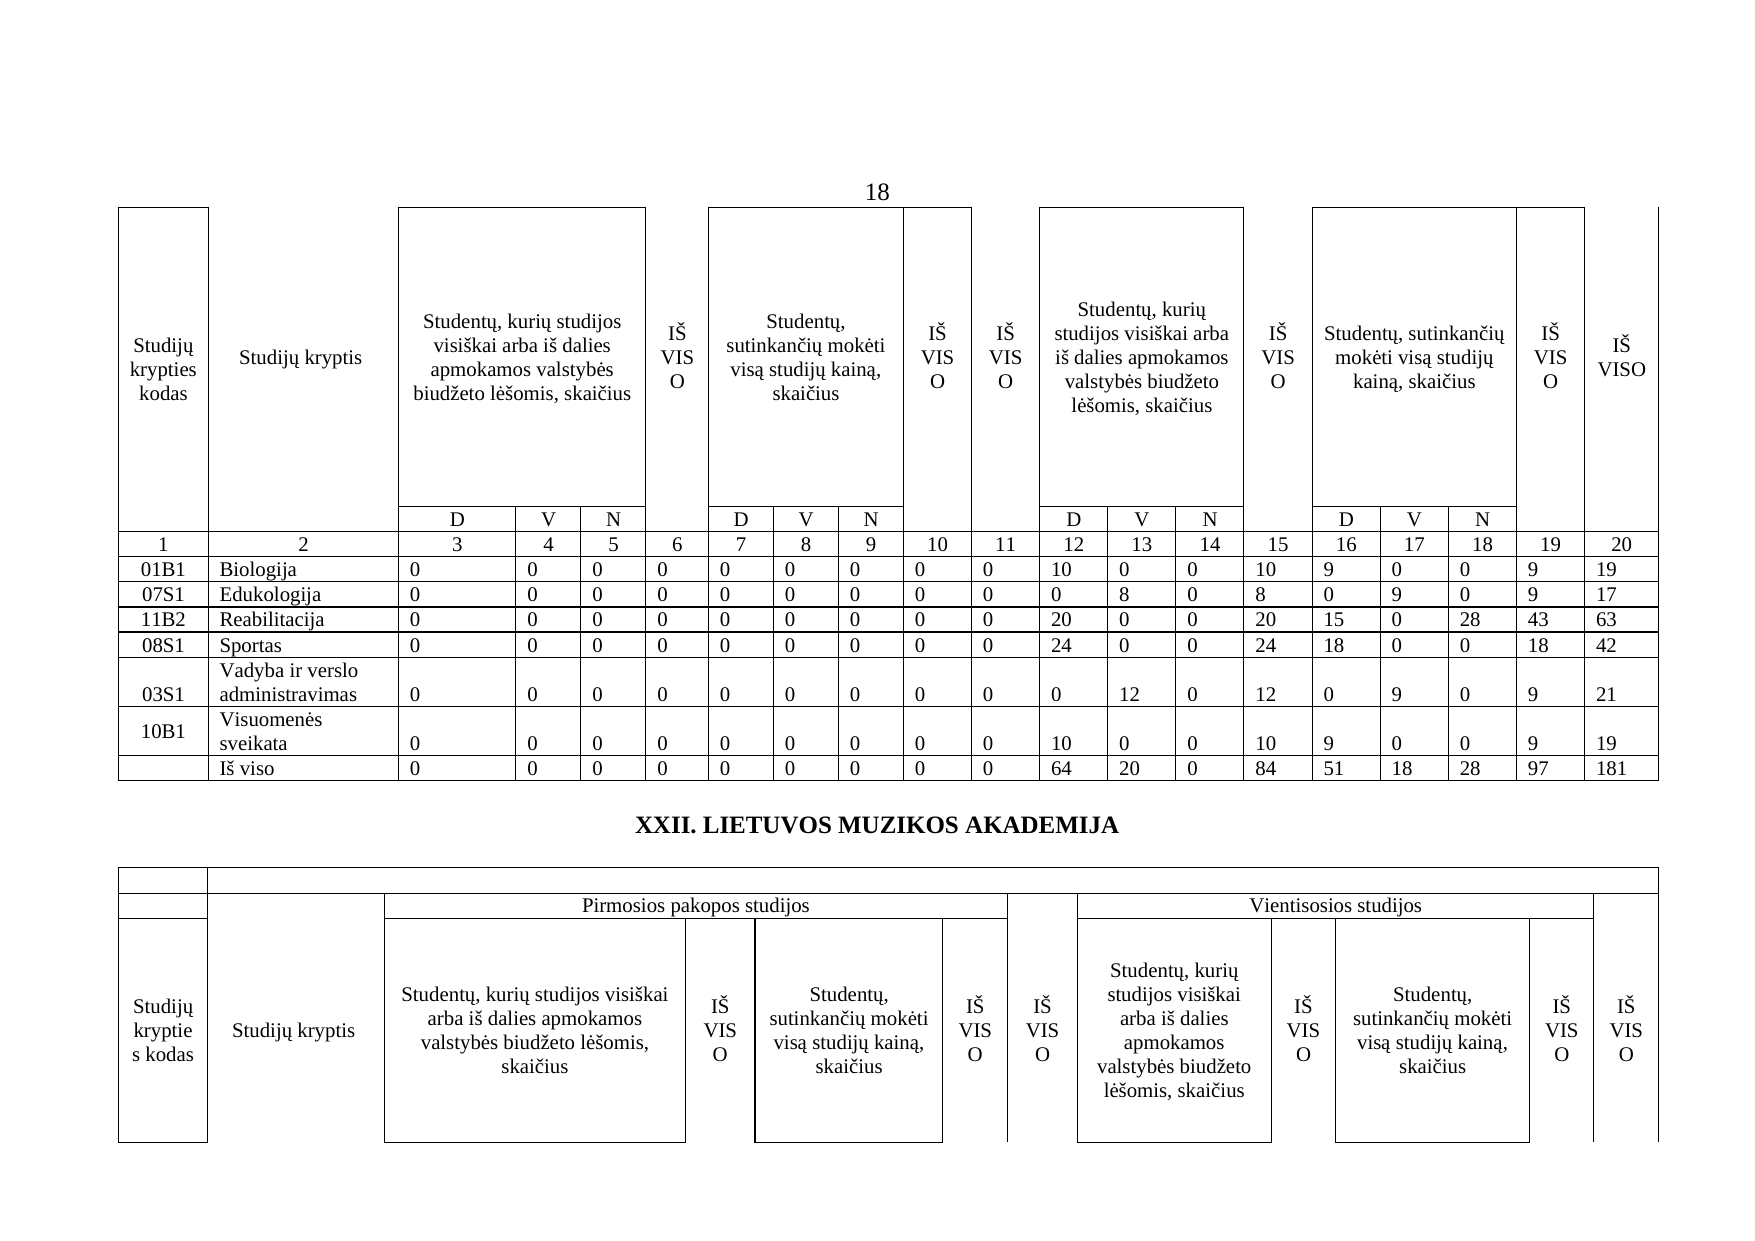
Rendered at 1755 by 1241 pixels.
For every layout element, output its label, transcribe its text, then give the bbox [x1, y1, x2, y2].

table_cell 7 [709, 532, 773, 556]
table_cell N [1176, 507, 1243, 531]
table_cell 0 [581, 582, 645, 606]
table_cell 0 [1313, 582, 1380, 606]
table_cell 9 [1517, 658, 1584, 706]
table_cell V [774, 507, 838, 531]
table_cell 0 [399, 557, 515, 581]
table_cell 0 [581, 557, 645, 581]
table_cell 8 [774, 532, 838, 556]
table_cell 0 [1108, 557, 1175, 581]
table_cell 16 [1313, 532, 1380, 556]
table_cell 0 [646, 633, 708, 657]
table_cell 9 [1517, 707, 1584, 755]
table_cell 0 [904, 582, 971, 606]
table_cell IŠ VISO [1594, 918, 1658, 1142]
table_cell 0 [1040, 582, 1107, 606]
table_cell 0 [1449, 658, 1516, 706]
table_cell 0 [1176, 582, 1243, 606]
table_cell IŠ VISO [972, 207, 1039, 506]
table_cell 6 [646, 532, 708, 556]
table_cell Vientisosios studijos [1078, 894, 1593, 917]
table_cell 0 [904, 633, 971, 657]
table_cell 19 [1585, 557, 1658, 581]
table_cell D [709, 507, 773, 531]
table_cell 0 [1381, 633, 1448, 657]
table_cell 18 [1313, 633, 1380, 657]
table_cell [1585, 506, 1658, 531]
table_cell 0 [972, 633, 1039, 657]
table_cell [972, 506, 1039, 531]
table_cell 0 [972, 658, 1039, 706]
table_cell 10 [1244, 707, 1312, 755]
table_cell Studijų kryptis [208, 918, 384, 1142]
table_cell 13 [1108, 532, 1175, 556]
table_cell 24 [1040, 633, 1107, 657]
table_cell 0 [1108, 707, 1175, 755]
table_cell IŠ VISO [646, 207, 708, 506]
table_cell 10B1 [119, 707, 208, 755]
table_cell IŠ VISO [1585, 207, 1658, 506]
table_cell IŠ VISO [1272, 919, 1335, 1142]
table_cell 0 [774, 707, 838, 755]
table_cell 84 [1244, 756, 1312, 780]
table_cell 51 [1313, 756, 1380, 780]
table_cell 10 [904, 532, 971, 556]
table_cell [904, 506, 971, 531]
table_cell 9 [1381, 582, 1448, 606]
table_cell 8 [1108, 582, 1175, 606]
table_cell 0 [646, 557, 708, 581]
table_cell 0 [516, 756, 580, 780]
table_cell 0 [972, 557, 1039, 581]
table_cell 0 [646, 658, 708, 706]
table_cell 0 [1040, 658, 1107, 706]
table_cell 0 [646, 756, 708, 780]
table_cell IŠ VISO [1244, 207, 1312, 506]
table_cell 5 [581, 532, 645, 556]
table_cell 0 [774, 658, 838, 706]
table_cell D [399, 507, 515, 531]
table_cell 97 [1517, 756, 1584, 780]
table_cell 0 [399, 582, 515, 606]
table_cell 12 [1244, 658, 1312, 706]
table_cell D [1040, 507, 1107, 531]
table_cell 0 [1108, 633, 1175, 657]
table_cell 9 [1517, 557, 1584, 581]
table_cell 9 [1313, 557, 1380, 581]
table_cell 24 [1244, 633, 1312, 657]
table_cell 18 [1381, 756, 1448, 780]
table_cell 18 [1449, 532, 1516, 556]
table_cell Iš viso [209, 756, 398, 780]
table_cell 0 [1176, 756, 1243, 780]
table_cell 9 [1381, 658, 1448, 706]
table_cell 0 [516, 707, 580, 755]
table_cell 0 [1176, 633, 1243, 657]
table_cell Studentų, kurių studijos visiškai arba iš dalies apmokamos valstybės biudžeto lėšomis, skaičius [1078, 919, 1271, 1142]
table_cell Studentų, kurių studijos visiškai arba iš dalies apmokamos valstybės biudžeto lėšomis, skaičius [399, 208, 645, 506]
table_cell 0 [1176, 658, 1243, 706]
table_cell 0 [709, 658, 773, 706]
table_cell 0 [709, 633, 773, 657]
table_cell 0 [646, 707, 708, 755]
table_cell Sportas [209, 633, 398, 657]
table_cell 9 [839, 532, 903, 556]
table_cell 0 [839, 582, 903, 606]
table_cell 0 [516, 633, 580, 657]
table_cell [1517, 506, 1584, 531]
table_cell 20 [1108, 756, 1175, 780]
table_cell Studijų kryptis [209, 207, 398, 506]
table_cell [1008, 894, 1077, 917]
table_cell 20 [1585, 532, 1658, 556]
table_cell D [1313, 507, 1380, 531]
table_cell 0 [904, 658, 971, 706]
table_cell Vadyba ir verslo administravimas [209, 658, 398, 706]
table_cell 43 [1517, 608, 1584, 631]
table_cell 0 [1176, 557, 1243, 581]
table_cell 0 [904, 707, 971, 755]
table_cell 0 [904, 557, 971, 581]
table_cell 18 [1517, 633, 1584, 657]
table_cell IŠ VISO [1517, 208, 1584, 506]
table_cell Studentų, sutinkančių mokėti visą studijų kainą, skaičius [1336, 919, 1529, 1142]
table_cell 0 [516, 608, 580, 631]
table_cell 0 [1313, 658, 1380, 706]
table_cell 1 [119, 532, 208, 556]
table_cell [119, 756, 208, 780]
table_cell 0 [1449, 582, 1516, 606]
table_cell 42 [1585, 633, 1658, 657]
table_cell 0 [581, 608, 645, 631]
table_cell 10 [1040, 557, 1107, 581]
table_cell 0 [1176, 608, 1243, 631]
table_cell 0 [904, 756, 971, 780]
table_cell 0 [516, 582, 580, 606]
table_cell [119, 894, 207, 917]
table_cell 12 [1040, 532, 1107, 556]
table_cell 64 [1040, 756, 1107, 780]
table_cell Reabilitacija [209, 608, 398, 631]
table_cell IŠ VISO [1530, 919, 1593, 1142]
table_cell 15 [1244, 532, 1312, 556]
table_cell 21 [1585, 658, 1658, 706]
table_cell [1244, 506, 1312, 531]
table_cell 0 [1381, 707, 1448, 755]
table_cell 10 [1244, 557, 1312, 581]
table_cell 11B2 [119, 608, 208, 631]
table_cell 0 [1176, 707, 1243, 755]
table_cell 0 [774, 582, 838, 606]
table_cell 2 [209, 532, 398, 556]
table_cell 0 [839, 756, 903, 780]
table_cell 3 [399, 532, 515, 556]
table_cell 0 [839, 608, 903, 631]
table_cell Visuomenės sveikata [209, 707, 398, 755]
table_cell 0 [581, 756, 645, 780]
table_cell 20 [1244, 608, 1312, 631]
table_cell 0 [904, 608, 971, 631]
table_header [119, 868, 207, 892]
table_cell 28 [1449, 608, 1516, 631]
table_cell 0 [581, 633, 645, 657]
table_cell Edukologija [209, 582, 398, 606]
table_cell Studentų, kurių studijos visiškai arba iš dalies apmokamos valstybės biudžeto lėšomis, skaičius [1040, 208, 1243, 506]
table_cell 0 [399, 658, 515, 706]
table_cell 0 [399, 756, 515, 780]
table_cell 0 [516, 557, 580, 581]
table_cell 0 [399, 633, 515, 657]
table_cell 08S1 [119, 633, 208, 657]
table_cell 0 [839, 707, 903, 755]
table_cell 0 [774, 557, 838, 581]
table_cell 11 [972, 532, 1039, 556]
table_cell 0 [709, 582, 773, 606]
table_cell N [1449, 507, 1516, 531]
table_cell 0 [709, 707, 773, 755]
table_cell Biologija [209, 557, 398, 581]
table_cell 0 [774, 756, 838, 780]
table_cell V [1381, 507, 1448, 531]
table_cell 07S1 [119, 582, 208, 606]
table_cell 181 [1585, 756, 1658, 780]
table_cell 03S1 [119, 658, 208, 706]
table_cell 20 [1040, 608, 1107, 631]
table_cell 0 [839, 557, 903, 581]
table_cell 12 [1108, 658, 1175, 706]
table_cell 0 [581, 658, 645, 706]
table_cell 63 [1585, 608, 1658, 631]
table_cell 9 [1313, 707, 1380, 755]
table_cell [208, 894, 384, 917]
table_cell 4 [516, 532, 580, 556]
table_cell 0 [399, 608, 515, 631]
table_cell IŠ VISO [943, 919, 1007, 1142]
table_cell 0 [581, 707, 645, 755]
table_cell 0 [972, 582, 1039, 606]
table_cell Studentų, sutinkančių mokėti visą studijų kainą, skaičius [756, 919, 942, 1142]
table_cell [1594, 894, 1658, 917]
table_cell Studijų krypties kodas [119, 919, 207, 1142]
table_cell 0 [1381, 608, 1448, 631]
table_cell 10 [1040, 707, 1107, 755]
table_cell 0 [709, 608, 773, 631]
table_cell 19 [1585, 707, 1658, 755]
table_cell V [1108, 507, 1175, 531]
table_cell Studentų, kurių studijos visiškai arba iš dalies apmokamos valstybės biudžeto lėšomis, skaičius [385, 919, 685, 1142]
table_cell 28 [1449, 756, 1516, 780]
table_cell IŠ VISO [686, 919, 754, 1142]
table_cell 0 [972, 608, 1039, 631]
table_cell [209, 506, 398, 531]
table_header [208, 868, 1658, 892]
table_cell 17 [1381, 532, 1448, 556]
table_cell 0 [516, 658, 580, 706]
table_cell 0 [839, 658, 903, 706]
table_cell 9 [1517, 582, 1584, 606]
table_cell 0 [1449, 557, 1516, 581]
table_cell 0 [709, 557, 773, 581]
table_cell IŠ VISO [1008, 918, 1077, 1142]
table_cell 0 [709, 756, 773, 780]
table_cell [646, 506, 708, 531]
table_cell V [516, 507, 580, 531]
table_cell 0 [839, 633, 903, 657]
table_cell 0 [1449, 633, 1516, 657]
table_cell 8 [1244, 582, 1312, 606]
table_cell 0 [646, 608, 708, 631]
table_cell 0 [399, 707, 515, 755]
table_cell N [581, 507, 645, 531]
table_cell 0 [1108, 608, 1175, 631]
table_cell 0 [1449, 707, 1516, 755]
table_cell Pirmosios pakopos studijos [385, 894, 1007, 917]
table_cell 0 [774, 633, 838, 657]
table_cell 14 [1176, 532, 1243, 556]
table_cell IŠ VISO [904, 208, 971, 506]
table_cell 0 [972, 756, 1039, 780]
table_cell 19 [1517, 532, 1584, 556]
table_cell 0 [646, 582, 708, 606]
table_cell 0 [1381, 557, 1448, 581]
table_cell Studijų krypties kodas [119, 208, 208, 531]
text XXII. LIETUVOS MUZIKOS AKADEMIJA [118, 810, 1636, 838]
table_cell 17 [1585, 582, 1658, 606]
table_cell 0 [972, 707, 1039, 755]
table_cell 01B1 [119, 557, 208, 581]
table_cell N [839, 507, 903, 531]
table_cell Studentų, sutinkančių mokėti visą studijų kainą, skaičius [1313, 208, 1516, 506]
table_cell 0 [774, 608, 838, 631]
table_cell 15 [1313, 608, 1380, 631]
table_cell Studentų, sutinkančių mokėti visą studijų kainą, skaičius [709, 208, 903, 506]
